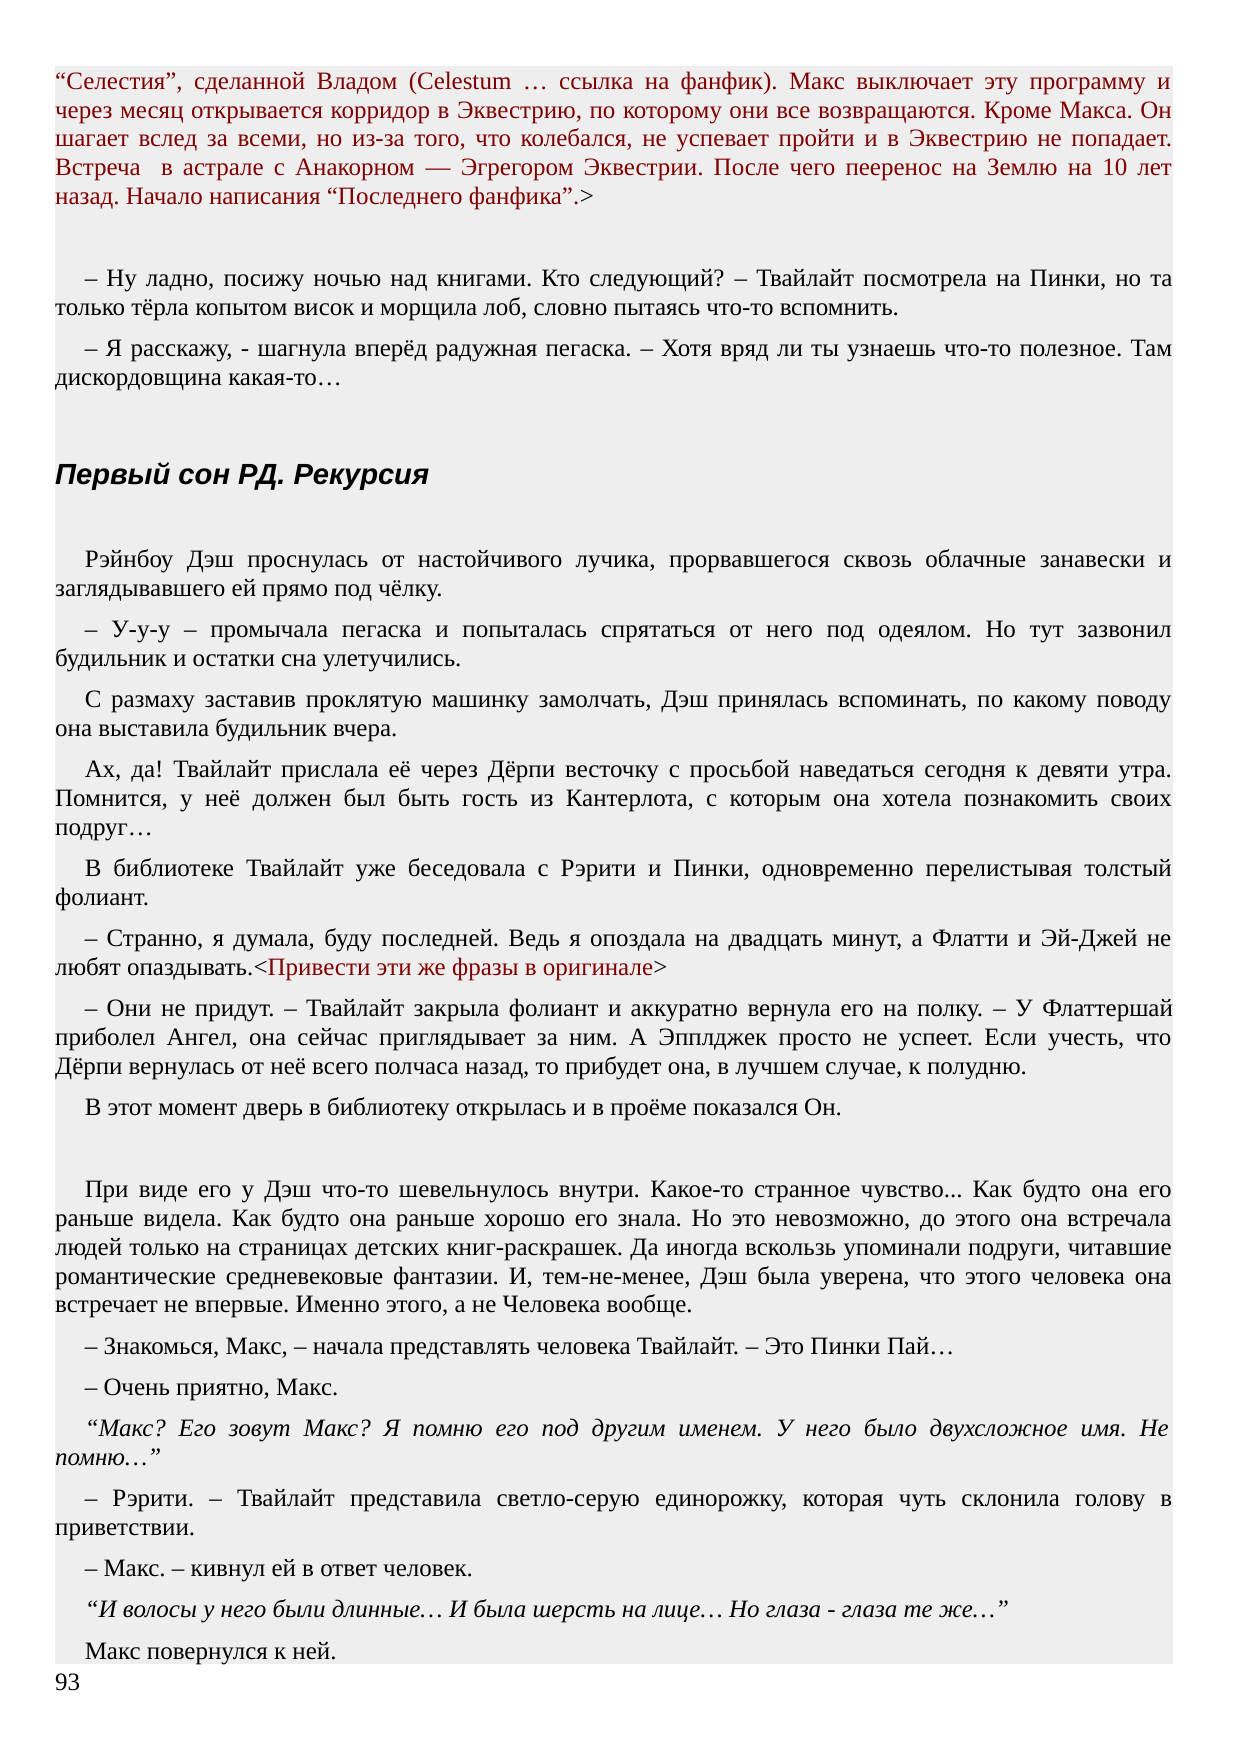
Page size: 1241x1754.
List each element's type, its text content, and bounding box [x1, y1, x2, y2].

text Макс повернулся к ней. [55, 1636, 1173, 1664]
text С размаху заставив проклятую машинку замолчать, Дэш принялась вспоминать, по какому поводу она выставила будильник вчера. [55, 684, 1173, 742]
text – Макс. – кивнул ей в ответ человек. [55, 1553, 1173, 1582]
text – Они не придут. – Твайлайт закрыла фолиант и аккуратно вернула его на полку. – У Флаттершай приболел Ангел, она сейчас приглядывает за ним. А Эпплджек просто не успеет. Если учесть, что Дёрпи вернулась от неё всего полчаса назад, то прибудет она, в лучшем случае, к полудню. [55, 993, 1173, 1079]
text – Очень приятно, Макс. [55, 1372, 1173, 1401]
subtitle Первый сон РД. Рекурсия [55, 457, 1173, 491]
text – У-у-у – промычала пегаска и попыталась спрятаться от него под одеялом. Но тут зазвонил будильник и остатки сна улетучились. [55, 614, 1173, 672]
text – Я расскажу, - шагнула вперёд радужная пегаска. – Хотя вряд ли ты узнаешь что-то полезное. Там дискордовщина какая-то… [55, 333, 1173, 391]
text “И волосы у него были длинные… И была шерсть на лице… Но глаза - глаза те же…” [55, 1594, 1173, 1623]
text – Знакомься, Макс, – начала представлять человека Твайлайт. – Это Пинки Пай… [55, 1331, 1173, 1359]
text В библиотеке Твайлайт уже беседовала с Рэрити и Пинки, одновременно перелистывая толстый фолиант. [55, 853, 1173, 911]
text Рэйнбоу Дэш проснулась от настойчивого лучика, прорвавшегося сквозь облачные занавески и заглядывавшего ей прямо под чёлку. [55, 544, 1173, 602]
text – Ну ладно, посижу ночью над книгами. Кто следующий? – Твайлайт посмотрела на Пинки, но та только тёрла копытом висок и морщила лоб, словно пытаясь что-то вспомнить. [55, 263, 1173, 321]
text “Макс? Его зовут Макс? Я помню его под другим именем. У него было двухсложное имя. Не помню…” [55, 1413, 1173, 1471]
text – Странно, я думала, буду последней. Ведь я опоздала на двадцать минут, а Флатти и Эй-Джей не любят опаздывать.<Привести эти же фразы в оригинале> [55, 923, 1173, 981]
text “Селестия”, сделанной Владом (Celestum … ссылка на фанфик). Макс выключает эту программу и через месяц открывается корридор в Эквестрию, по которому они все возвращаются. Кроме Макса. Он шагает вслед за всеми, но из-за того, что колебался, не успевает пройти и в Эквестрию не попадает. Встреча в астрале с Анакорном — Эгрегором Эквестрии. После чего пееренос на Землю на 10 лет назад. Начало написания “Последнего фанфика”.> [55, 66, 1173, 210]
text Ах, да! Твайлайт прислала её через Дёрпи весточку с просьбой наведаться сегодня к девяти утра. Помнится, у неё должен был быть гость из Кантерлота, с которым она хотела познакомить своих подруг… [55, 754, 1173, 841]
text При виде его у Дэш что-то шевельнулось внутри. Какое-то странное чувство... Как будто она его раньше видела. Как будто она раньше хорошо его знала. Но это невозможно, до этого она встречала людей только на страницах детских книг-раскрашек. Да иногда вскользь упоминали подруги, читавшие романтические средневековые фантазии. И, тем-не-менее, Дэш была уверена, что этого человека она встречает не впервые. Именно этого, а не Человека вообще. [55, 1174, 1173, 1318]
text – Рэрити. – Твайлайт представила светло-серую единорожку, которая чуть склонила голову в приветствии. [55, 1483, 1173, 1541]
text В этот момент дверь в библиотеку открылась и в проёме показался Он. [55, 1092, 1173, 1121]
